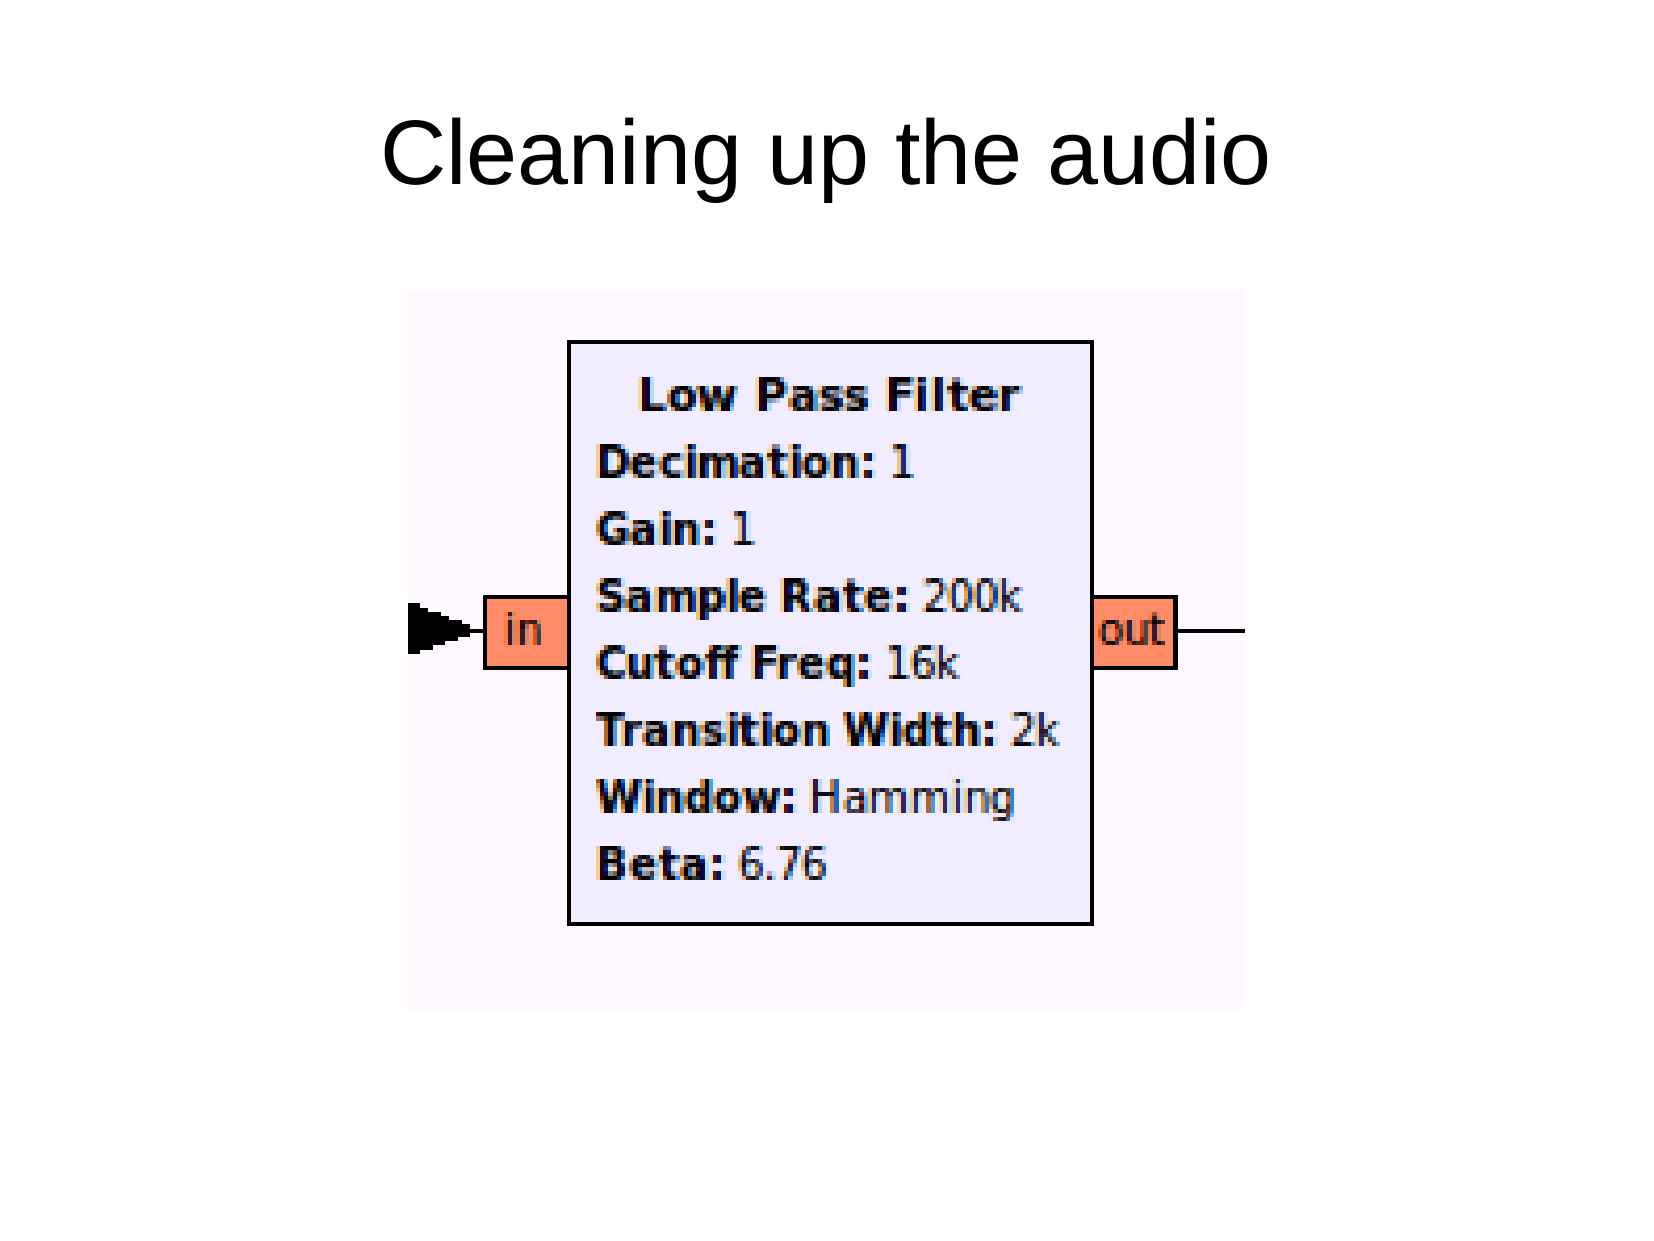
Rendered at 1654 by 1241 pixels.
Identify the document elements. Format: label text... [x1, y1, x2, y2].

title Cleaning up the audio [82, 49, 1571, 257]
picture [408, 290, 1245, 1010]
